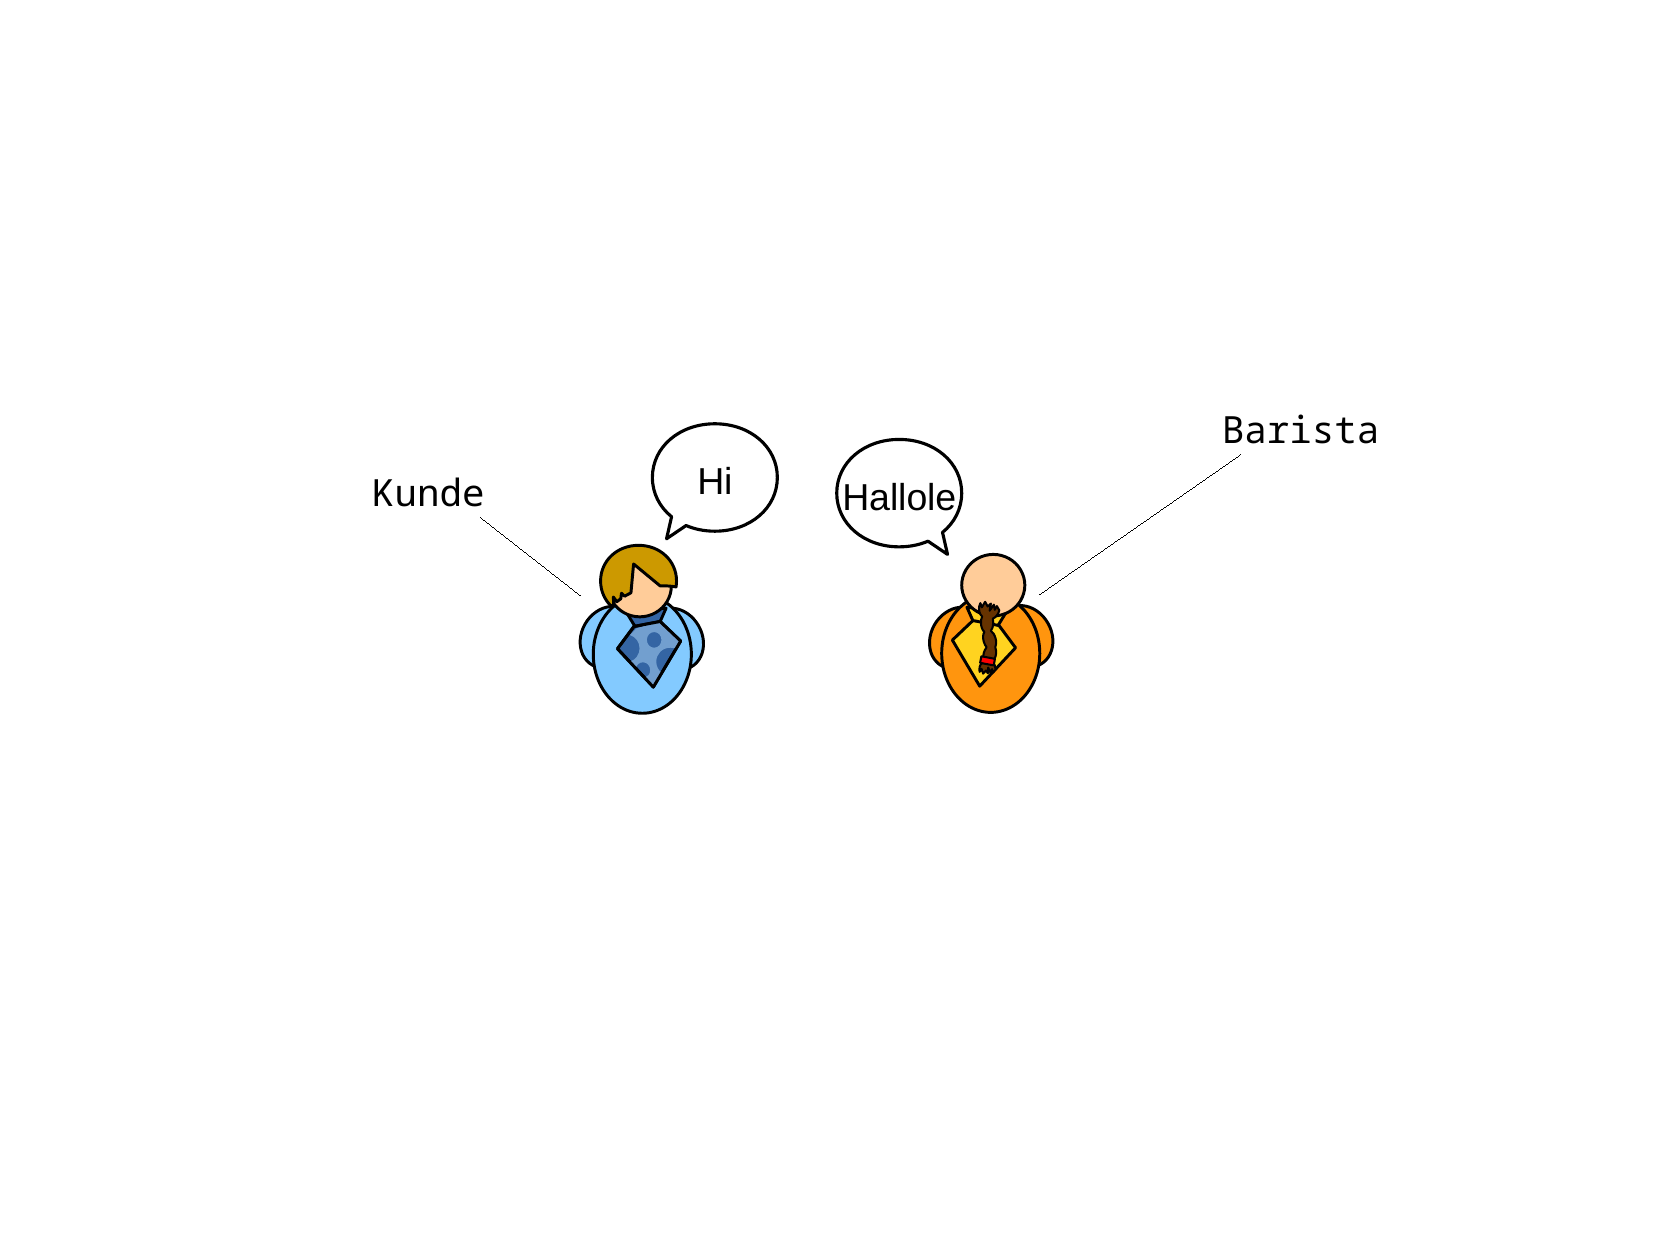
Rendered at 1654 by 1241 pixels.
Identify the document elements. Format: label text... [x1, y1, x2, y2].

text_box Hallole [836, 439, 962, 555]
text_box Hi [652, 423, 778, 539]
text_box Barista [1207, 396, 1395, 455]
text_box [580, 545, 704, 714]
text_box Kunde [357, 458, 500, 518]
text_box [929, 554, 1053, 713]
